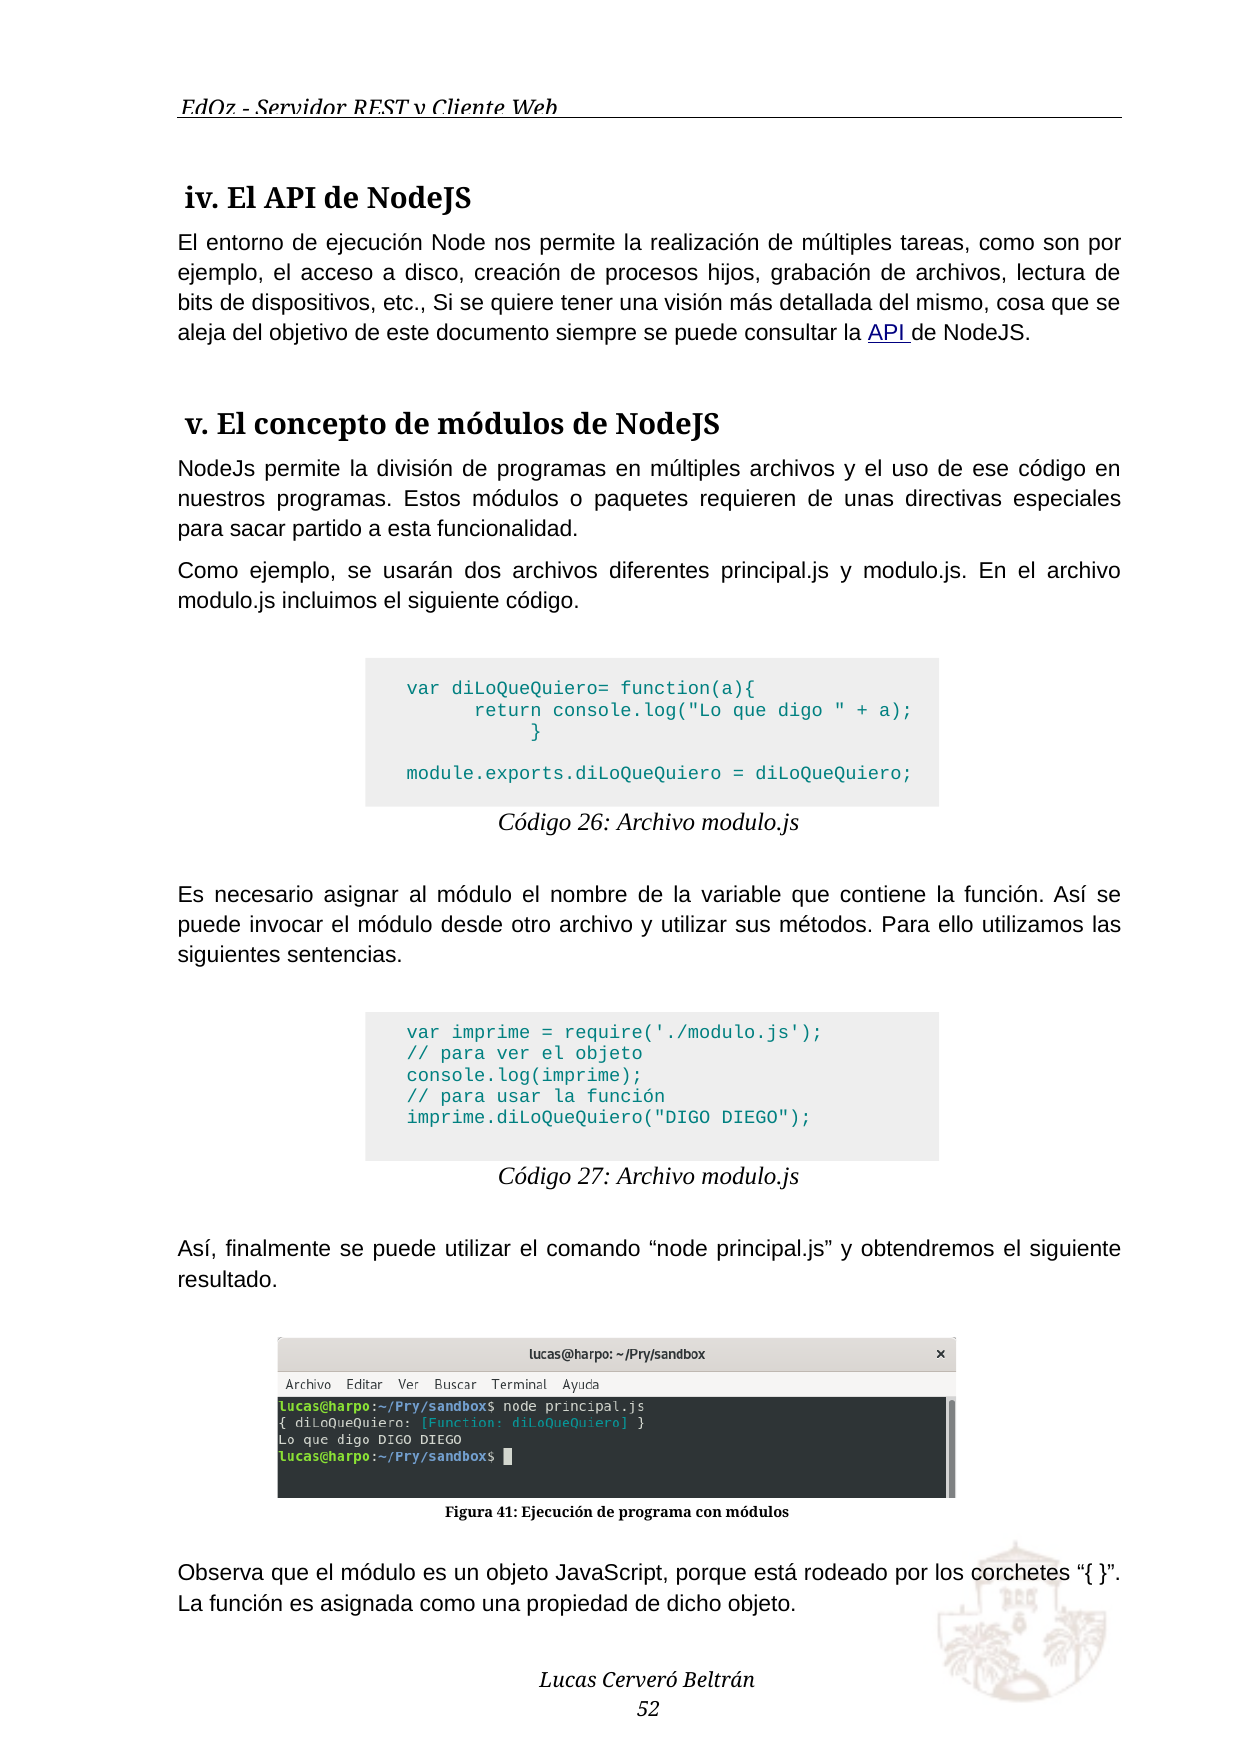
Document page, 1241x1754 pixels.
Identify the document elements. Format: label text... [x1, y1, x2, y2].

text Código 27: Archivo modulo.js [360, 1017, 939, 1190]
list El API de NodeJS [177, 177, 1122, 217]
text Es necesario asignar al módulo el nombre de la variable que contiene la función. Así se puede invocar el módulo desde otro archivo y utilizar sus métodos. Para ello utilizamos las siguientes sentencias. [177, 881, 1122, 968]
list El concepto de módulos de NodeJS [177, 403, 1122, 443]
list El entorno de ejecución Node nos permite la realización de múltiples tareas, como son por ejemplo, el acceso a disco, creación de procesos hijos, grabación de archivos, lectura de bits de dispositivos, etc., Si se quiere tener una visión más detallada del mismo, cosa que se aleja del objetivo de este documento siempre se puede consultar la API de NodeJS. [177, 228, 1122, 346]
text Observa que el módulo es un objeto JavaScript, porque está rodeado por los corchetes “{ }”. La función es asignada como una propiedad de dicho objeto. [177, 1559, 1122, 1616]
list Código 26: Archivo modulo.js [360, 662, 939, 836]
text Así, finalmente se puede utilizar el comando “node principal.js” y obtendremos el siguiente resultado. [177, 1235, 1122, 1292]
list Como ejemplo, se usarán dos archivos diferentes principal.js y modulo.js. En el archivo modulo.js incluimos el siguiente código. [177, 557, 1122, 613]
list NodeJs permite la división de programas en múltiples archivos y el uso de ese código en nuestros programas. Estos módulos o paquetes requieren de unas directivas especiales para sacar partido a esta funcionalidad. [177, 454, 1122, 541]
picture [277, 1337, 957, 1498]
text Figura 41: Ejecución de programa con módulos [278, 1498, 956, 1521]
